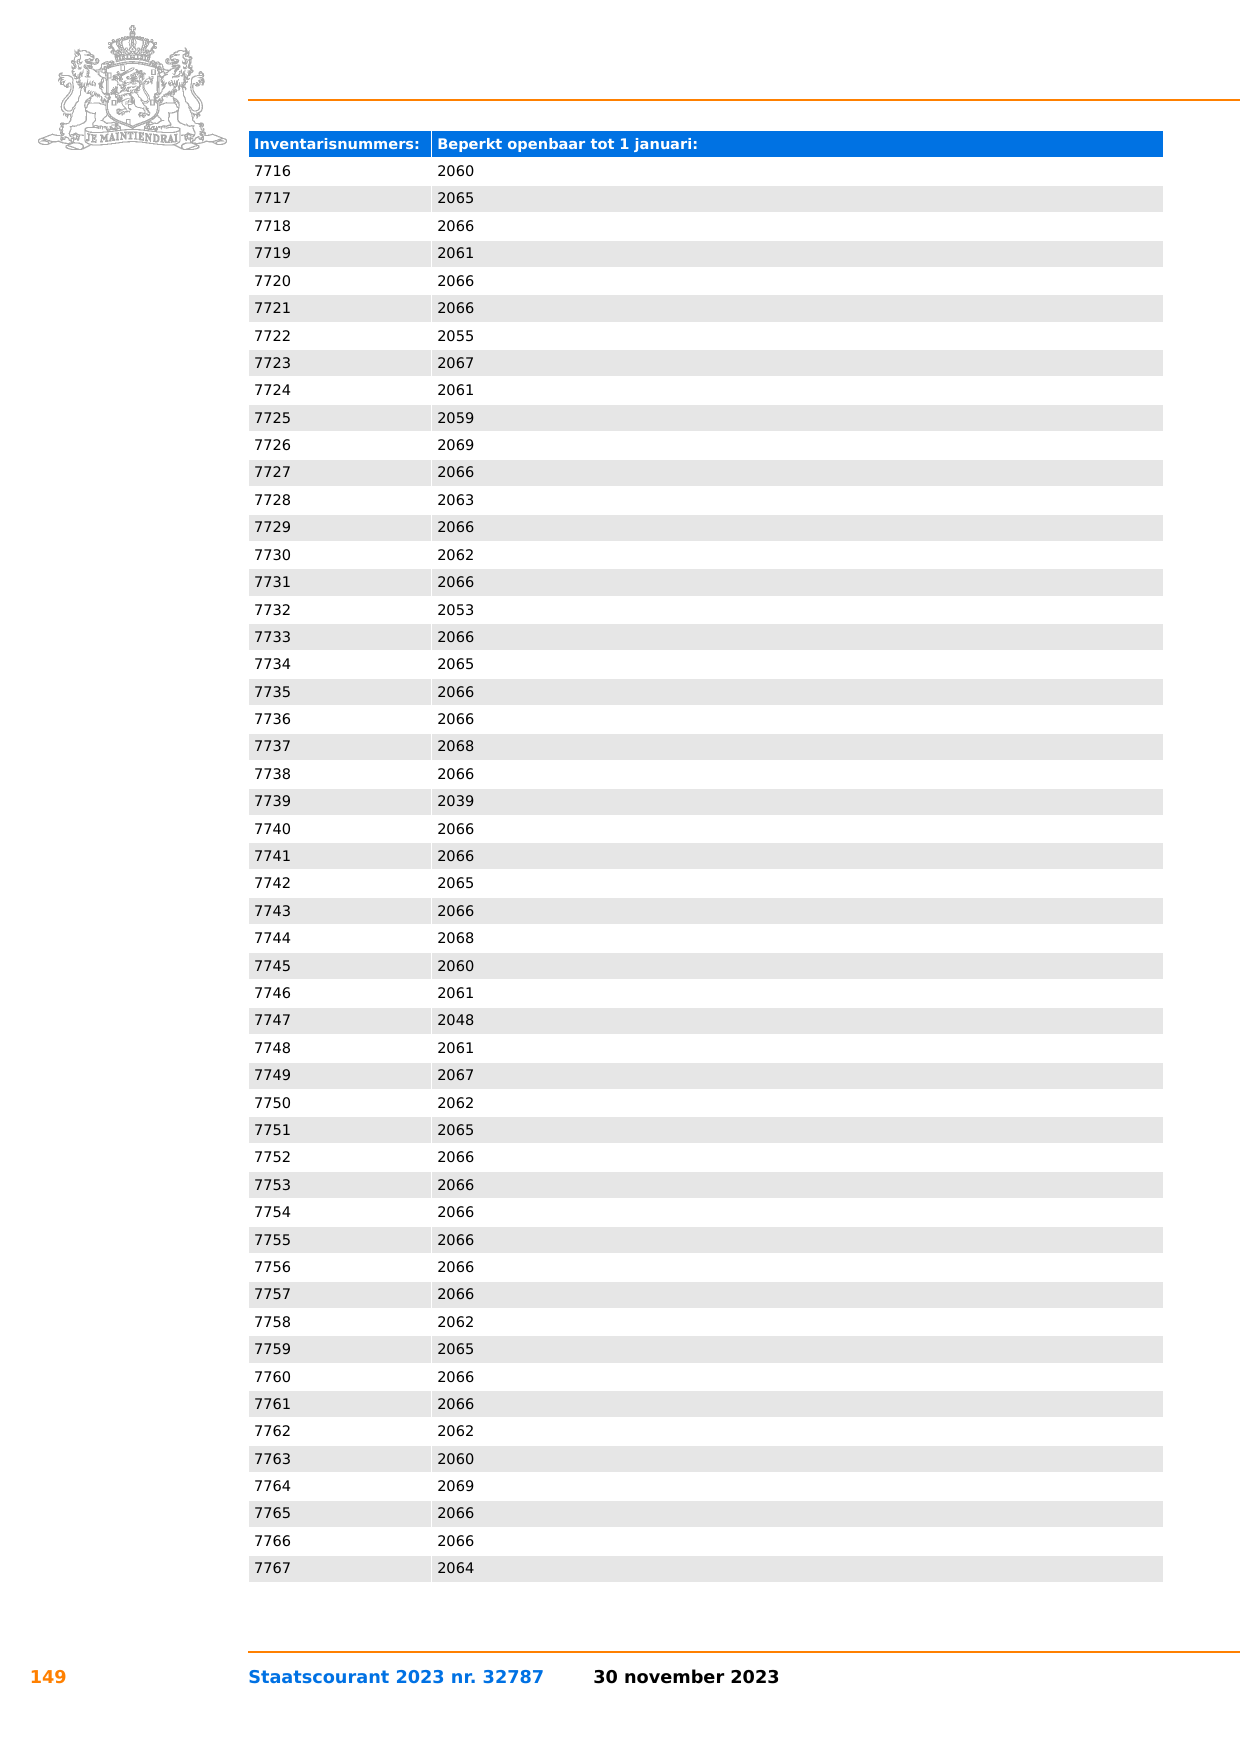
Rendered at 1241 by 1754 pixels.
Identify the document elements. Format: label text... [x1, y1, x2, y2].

table_cell 7738 [249, 761, 431, 787]
table_cell 2059 [432, 405, 1163, 431]
table_cell 2065 [432, 1117, 1163, 1143]
table_cell 2066 [432, 624, 1163, 650]
table_cell 2055 [432, 323, 1163, 349]
table_cell 7749 [249, 1063, 431, 1089]
table_cell 7745 [249, 953, 431, 979]
table_cell 2067 [432, 350, 1163, 376]
table_cell 2066 [432, 1501, 1163, 1527]
table_cell 7746 [249, 980, 431, 1007]
table_cell 2060 [432, 158, 1163, 185]
table_cell 7721 [249, 295, 431, 322]
table_cell 2068 [432, 925, 1163, 952]
table_cell 7765 [249, 1501, 431, 1527]
table_cell 2066 [432, 1227, 1163, 1253]
table_cell 2061 [432, 378, 1163, 404]
table_cell 7727 [249, 460, 431, 486]
table_cell 7719 [249, 241, 431, 267]
table_cell 7760 [249, 1364, 431, 1390]
table_header Inventarisnummers: [249, 131, 431, 157]
table_cell 2061 [432, 1035, 1163, 1061]
table_cell 7756 [249, 1254, 431, 1281]
table_cell 2061 [432, 980, 1163, 1007]
table_cell 2066 [432, 679, 1163, 705]
table_cell 7757 [249, 1282, 431, 1308]
table_cell 7737 [249, 734, 431, 760]
table_cell 2060 [432, 953, 1163, 979]
table_cell 7748 [249, 1035, 431, 1061]
table_cell 7742 [249, 871, 431, 897]
table_cell 2065 [432, 651, 1163, 678]
table_cell 2066 [432, 1528, 1163, 1554]
table_cell 7750 [249, 1090, 431, 1116]
table_cell 7744 [249, 925, 431, 952]
table_cell 7761 [249, 1391, 431, 1417]
table_cell 2066 [432, 843, 1163, 869]
table_cell 2066 [432, 816, 1163, 842]
table_cell 7732 [249, 597, 431, 623]
table_cell 2066 [432, 1391, 1163, 1417]
table_cell 2067 [432, 1063, 1163, 1089]
table_cell 7758 [249, 1309, 431, 1335]
table_cell 7725 [249, 405, 431, 431]
table_cell 2066 [432, 268, 1163, 294]
table_cell 2065 [432, 871, 1163, 897]
table_cell 2066 [432, 1199, 1163, 1226]
table_cell 7724 [249, 378, 431, 404]
table_cell 7728 [249, 487, 431, 513]
table_cell 2053 [432, 597, 1163, 623]
table_cell 7759 [249, 1336, 431, 1363]
table_cell 2068 [432, 734, 1163, 760]
table_cell 2066 [432, 898, 1163, 924]
table_cell 7752 [249, 1145, 431, 1171]
table_cell 2062 [432, 1309, 1163, 1335]
table_cell 2062 [432, 1419, 1163, 1445]
table_cell 7767 [249, 1556, 431, 1582]
table_cell 2066 [432, 1145, 1163, 1171]
table_cell 7716 [249, 158, 431, 185]
table_cell 2069 [432, 1473, 1163, 1500]
picture [38, 25, 227, 150]
table_cell 7729 [249, 515, 431, 541]
table_cell 2066 [432, 1172, 1163, 1198]
table_cell 2064 [432, 1556, 1163, 1582]
table_header Beperkt openbaar tot 1 januari: [432, 131, 1163, 157]
table_cell 2062 [432, 542, 1163, 568]
table_cell 7741 [249, 843, 431, 869]
table_cell 2066 [432, 460, 1163, 486]
table_cell 7766 [249, 1528, 431, 1554]
table_cell 7747 [249, 1008, 431, 1034]
table_cell 2066 [432, 1282, 1163, 1308]
table_cell 2066 [432, 761, 1163, 787]
table_cell 7720 [249, 268, 431, 294]
table_cell 2066 [432, 295, 1163, 322]
table_cell 7726 [249, 432, 431, 459]
table_cell 2066 [432, 569, 1163, 596]
table_cell 7730 [249, 542, 431, 568]
table_cell 7733 [249, 624, 431, 650]
table_cell 7751 [249, 1117, 431, 1143]
table_cell 2066 [432, 213, 1163, 239]
table_cell 2061 [432, 241, 1163, 267]
table_cell 7754 [249, 1199, 431, 1226]
table_cell 7755 [249, 1227, 431, 1253]
table_cell 7731 [249, 569, 431, 596]
table_cell 2066 [432, 515, 1163, 541]
table_cell 2066 [432, 706, 1163, 733]
table_cell 7740 [249, 816, 431, 842]
table_cell 7735 [249, 679, 431, 705]
table_cell 7722 [249, 323, 431, 349]
table_cell 2066 [432, 1364, 1163, 1390]
table_cell 7723 [249, 350, 431, 376]
table_cell 7717 [249, 186, 431, 212]
table_cell 2060 [432, 1446, 1163, 1472]
table_cell 2065 [432, 186, 1163, 212]
table_cell 2069 [432, 432, 1163, 459]
table_cell 2048 [432, 1008, 1163, 1034]
table_cell 7736 [249, 706, 431, 733]
table_cell 7743 [249, 898, 431, 924]
table_cell 7718 [249, 213, 431, 239]
table_cell 7764 [249, 1473, 431, 1500]
table_cell 7762 [249, 1419, 431, 1445]
table_cell 7734 [249, 651, 431, 678]
table_cell 7763 [249, 1446, 431, 1472]
table_cell 7753 [249, 1172, 431, 1198]
table_cell 2039 [432, 789, 1163, 815]
table_cell 2066 [432, 1254, 1163, 1281]
table_cell 7739 [249, 789, 431, 815]
table_cell 2062 [432, 1090, 1163, 1116]
table_cell 2065 [432, 1336, 1163, 1363]
table_cell 2063 [432, 487, 1163, 513]
